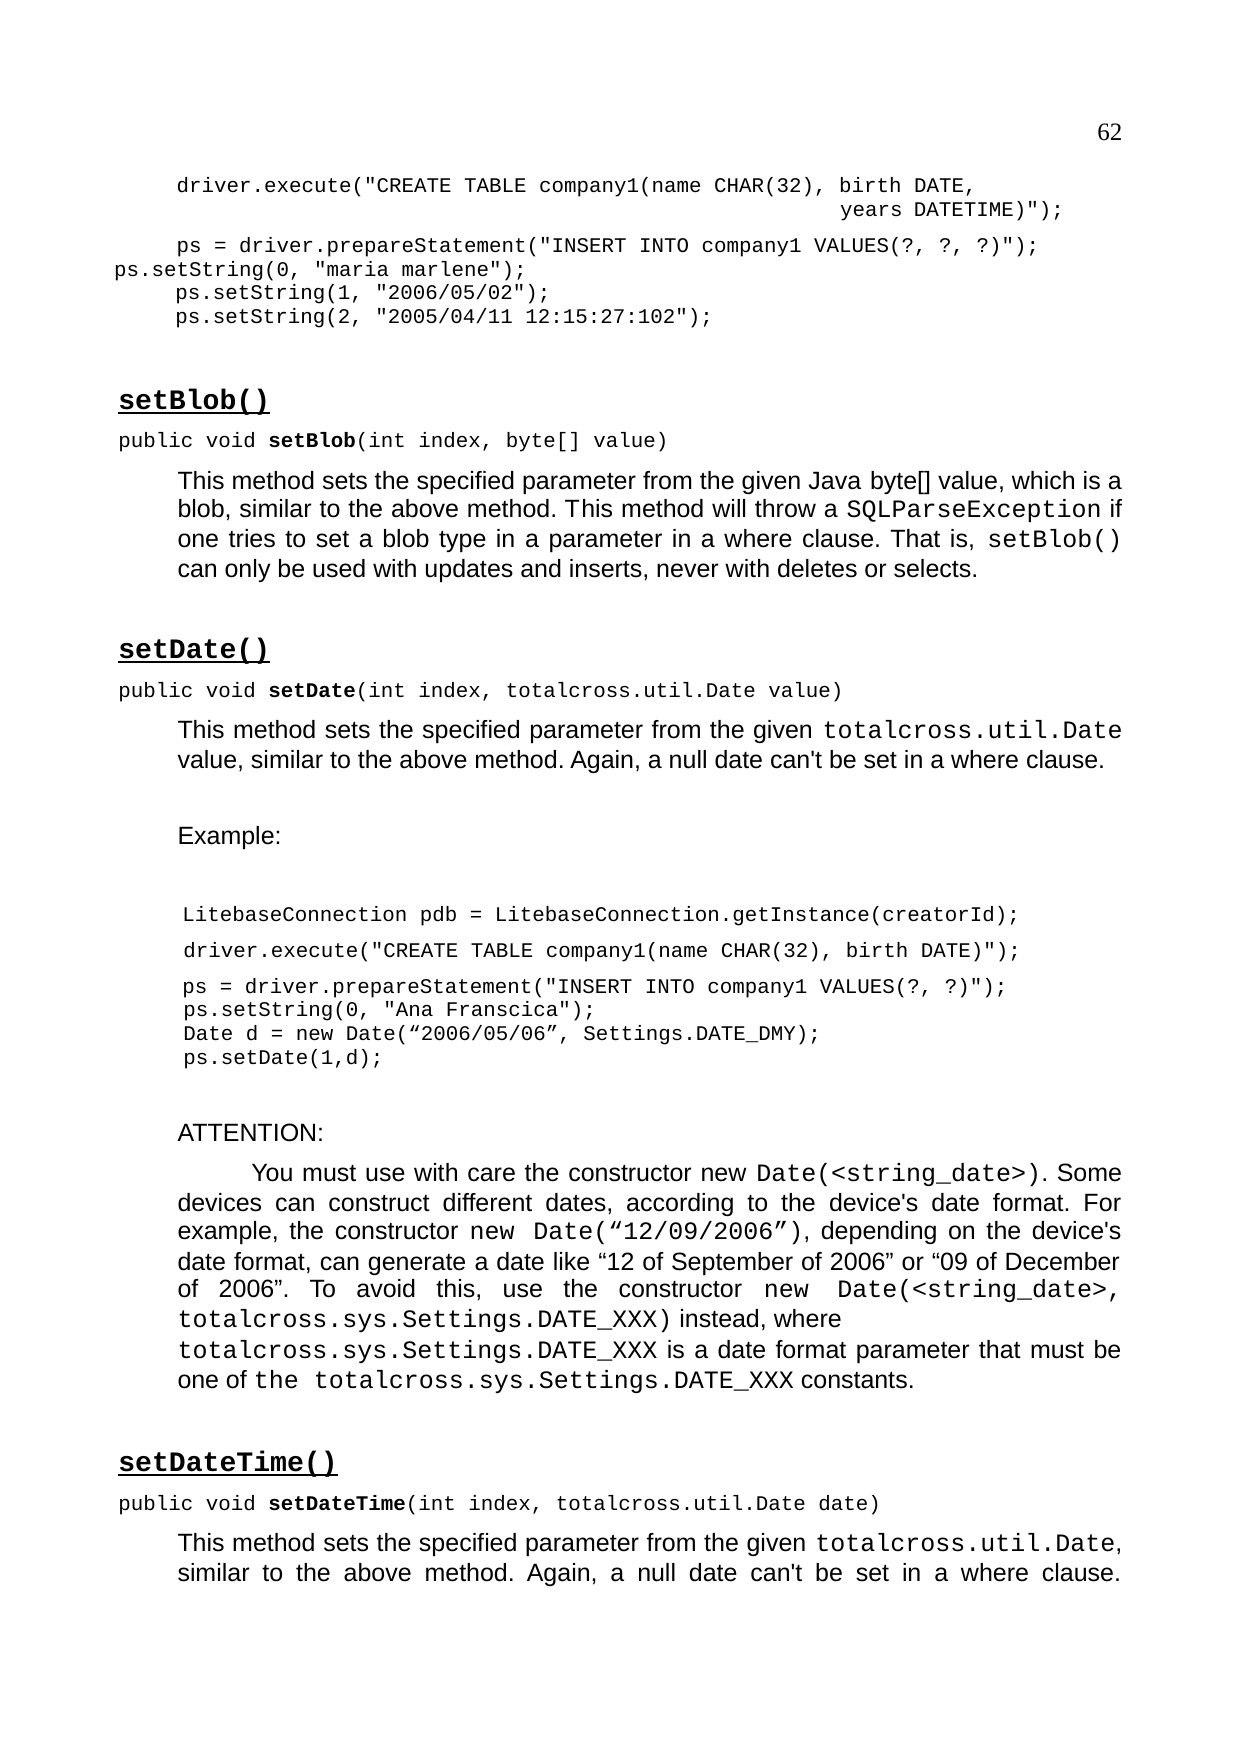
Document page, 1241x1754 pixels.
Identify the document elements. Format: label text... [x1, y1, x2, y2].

text You must use with care the constructor new Date(<string_date>). Some devices can construct different dates, according to the device's date format. For example, the constructor new Date(“12/09/2006”), depending on the device's date format, can generate a date like “12 of September of 2006” or “09 of December of 2006”. To avoid this, use the constructor new Date(<string_date>, totalcross.sys.Settings.DATE_XXX) instead, where totalcross.sys.Settings.DATE_XXX is a date format parameter that must be one of the totalcross.sys.Settings.DATE_XXX constants. [177, 1159, 1122, 1396]
text ps = driver.prepareStatement("INSERT INTO company1 VALUES(?, ?, ?)"); ps.setString(0, "maria marlene"); ps.setString(1, "2006/05/02"); ps.setString(2, "2005/04/11 12:15:27:102"); [101, 235, 1122, 329]
subtitle setDate() [118, 635, 1122, 667]
subtitle setDateTime() [118, 1448, 1122, 1480]
list ATTENTION: [177, 1119, 1122, 1147]
text public void setDate(int index, totalcross.util.Date value) [118, 679, 1122, 703]
text public void setDateTime(int index, totalcross.util.Date date) [118, 1493, 1122, 1516]
list This method sets the specified parameter from the given totalcross.util.Date value, similar to the above method. Again, a null date can't be set in a where clause. [177, 716, 1122, 774]
subtitle Example: [177, 822, 1122, 849]
text driver.execute("CREATE TABLE company1(name CHAR(32), birth DATE, years DATETIME)"); [101, 175, 1122, 223]
text LitebaseConnection pdb = LitebaseConnection.getInstance(creatorId); [108, 902, 1122, 927]
list This method sets the specified parameter from the given totalcross.util.Date, similar to the above method. Again, a null date can't be set in a where clause. [177, 1529, 1122, 1587]
list This method sets the specified parameter from the given Java byte[] value, which is a blob, similar to the above method. This method will throw a SQLParseException if one tries to set a blob type in a parameter in a where clause. That is, setBlob() can only be used with updates and inserts, never with deletes or selects. [177, 467, 1122, 583]
subtitle setBlob() [118, 386, 1122, 418]
text driver.execute("CREATE TABLE company1(name CHAR(32), birth DATE)"); [108, 940, 1122, 963]
text public void setBlob(int index, byte[] value) [118, 431, 1122, 454]
text ps = driver.prepareStatement("INSERT INTO company1 VALUES(?, ?)"); ps.setString(0, "Ana Franscica"); Date d = new Date(“2006/05/06”, Settings.DATE_DMY); ps.setDate(1,d); [108, 976, 1122, 1070]
